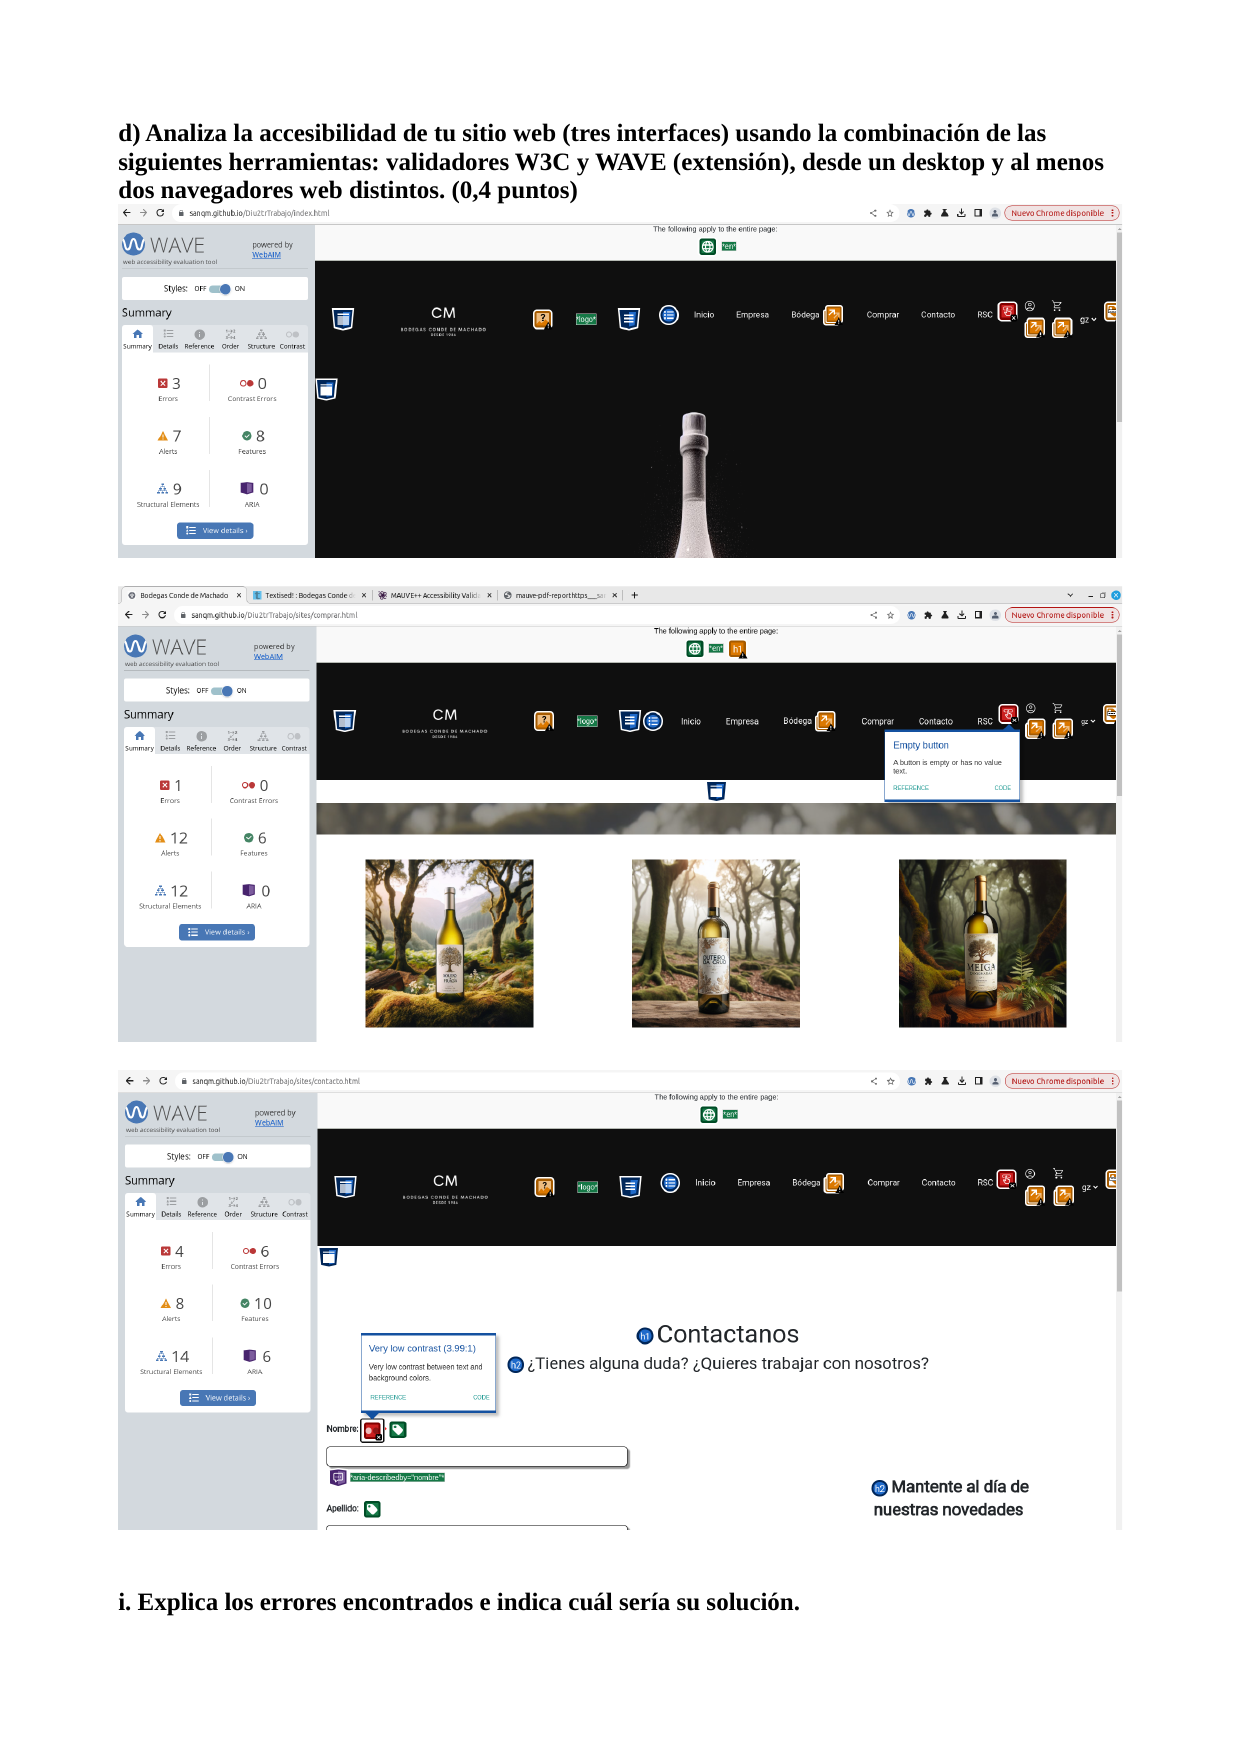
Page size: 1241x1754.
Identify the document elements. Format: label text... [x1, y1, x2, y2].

picture [118, 1070, 1123, 1530]
text i. Explica los errores encontrados e indica cuál sería su solución. [118, 1587, 1122, 1616]
picture [118, 204, 1123, 558]
text d) Analiza la accesibilidad de tu sitio web (tres interfaces) usando la combinación de las siguientes herramientas: validadores W3C y WAVE (extensión), desde un desktop y al menos dos navegadores web distintos. (0,4 puntos) [118, 118, 1122, 204]
picture [118, 586, 1123, 1042]
